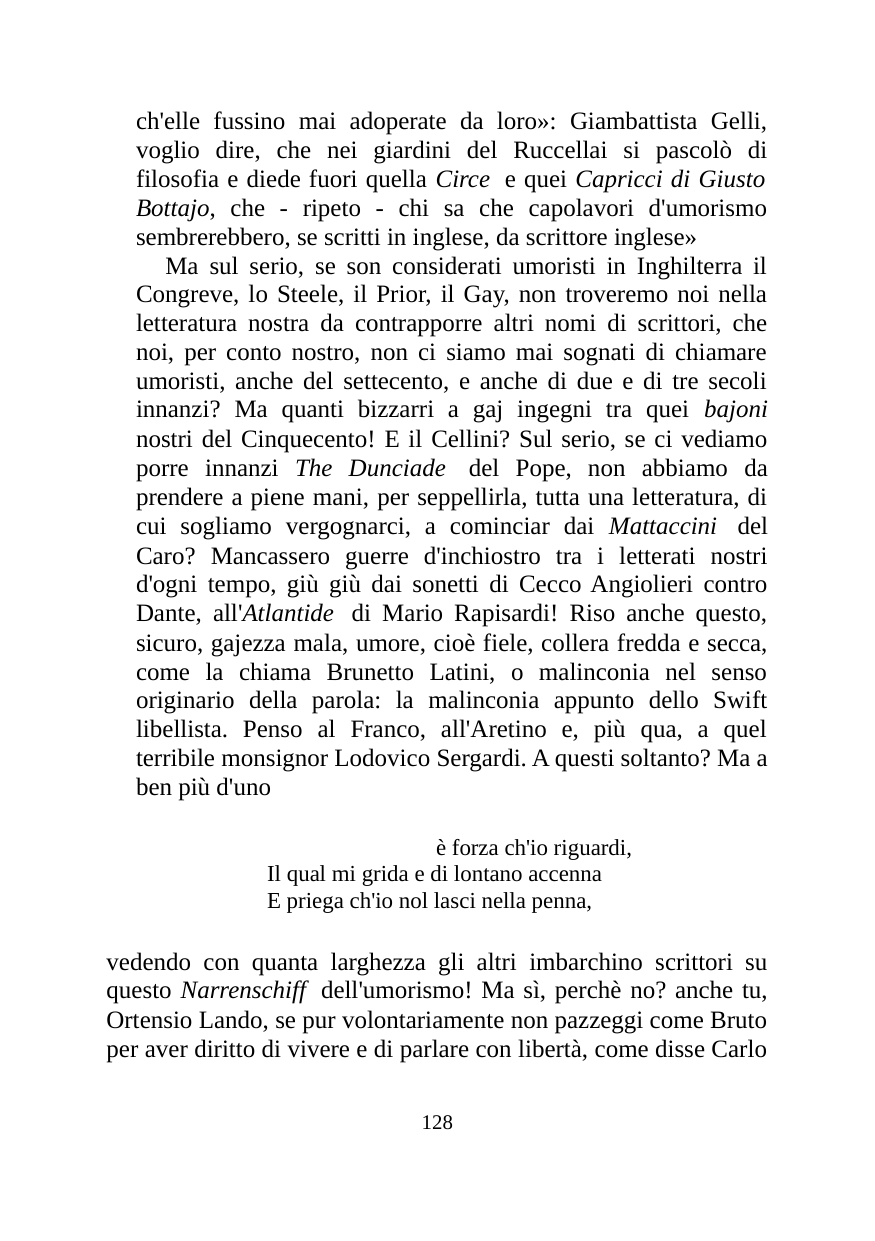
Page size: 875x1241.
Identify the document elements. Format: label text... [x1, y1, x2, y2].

text ch'elle fussino mai adoperate da loro»: Giambattista Gelli, voglio dire, che nei giardini del Ruccellai si pascolò di filosofia e diede fuori quella Circe e quei Capricci di Giusto Bottajo, che - ripeto - chi sa che capolavori d'umorismo sembrerebbero, se scritti in inglese, da scrittore inglese» [136, 106, 768, 251]
text vedendo con quanta larghezza gli altri imbarchino scrittori su questo Narrenschiff dell'umorismo! Ma sì, perchè no? anche tu, Ortensio Lando, se pur volontariamente non pazzeggi come Bruto per aver diritto di vivere e di parlare con libertà, come disse Carlo [106, 947, 768, 1062]
text E priega ch'io nol lasci nella penna, [237, 887, 768, 913]
text Ma sul serio, se son considerati umoristi in Inghilterra il Congreve, lo Steele, il Prior, il Gay, non troveremo noi nella letteratura nostra da contrapporre altri nomi di scrittori, che noi, per conto nostro, non ci siamo mai sognati di chiamare umoristi, anche del settecento, e anche di due e di tre secoli innanzi? Ma quanti bizzarri a gaj ingegni tra quei bajoni nostri del Cinquecento! E il Cellini? Sul serio, se ci vediamo porre innanzi The Dunciade del Pope, non abbiamo da prendere a piene mani, per seppellirla, tutta una letteratura, di cui sogliamo vergognarci, a cominciar dai Mattaccini del Caro? Mancassero guerre d'inchiostro tra i letterati nostri d'ogni tempo, giù giù dai sonetti di Cecco Angiolieri contro Dante, all'Atlantide di Mario Rapisardi! Riso anche questo, sicuro, gajezza mala, umore, cioè fiele, collera fredda e secca, come la chiama Brunetto Latini, o malinconia nel senso originario della parola: la malinconia appunto dello Swift libellista. Penso al Franco, all'Aretino e, più qua, a quel terribile monsignor Lodovico Sergardi. A questi soltanto? Ma a ben più d'uno [136, 251, 768, 800]
text Il qual mi grida e di lontano accenna [237, 860, 768, 887]
text è forza ch'io riguardi, [406, 834, 768, 860]
